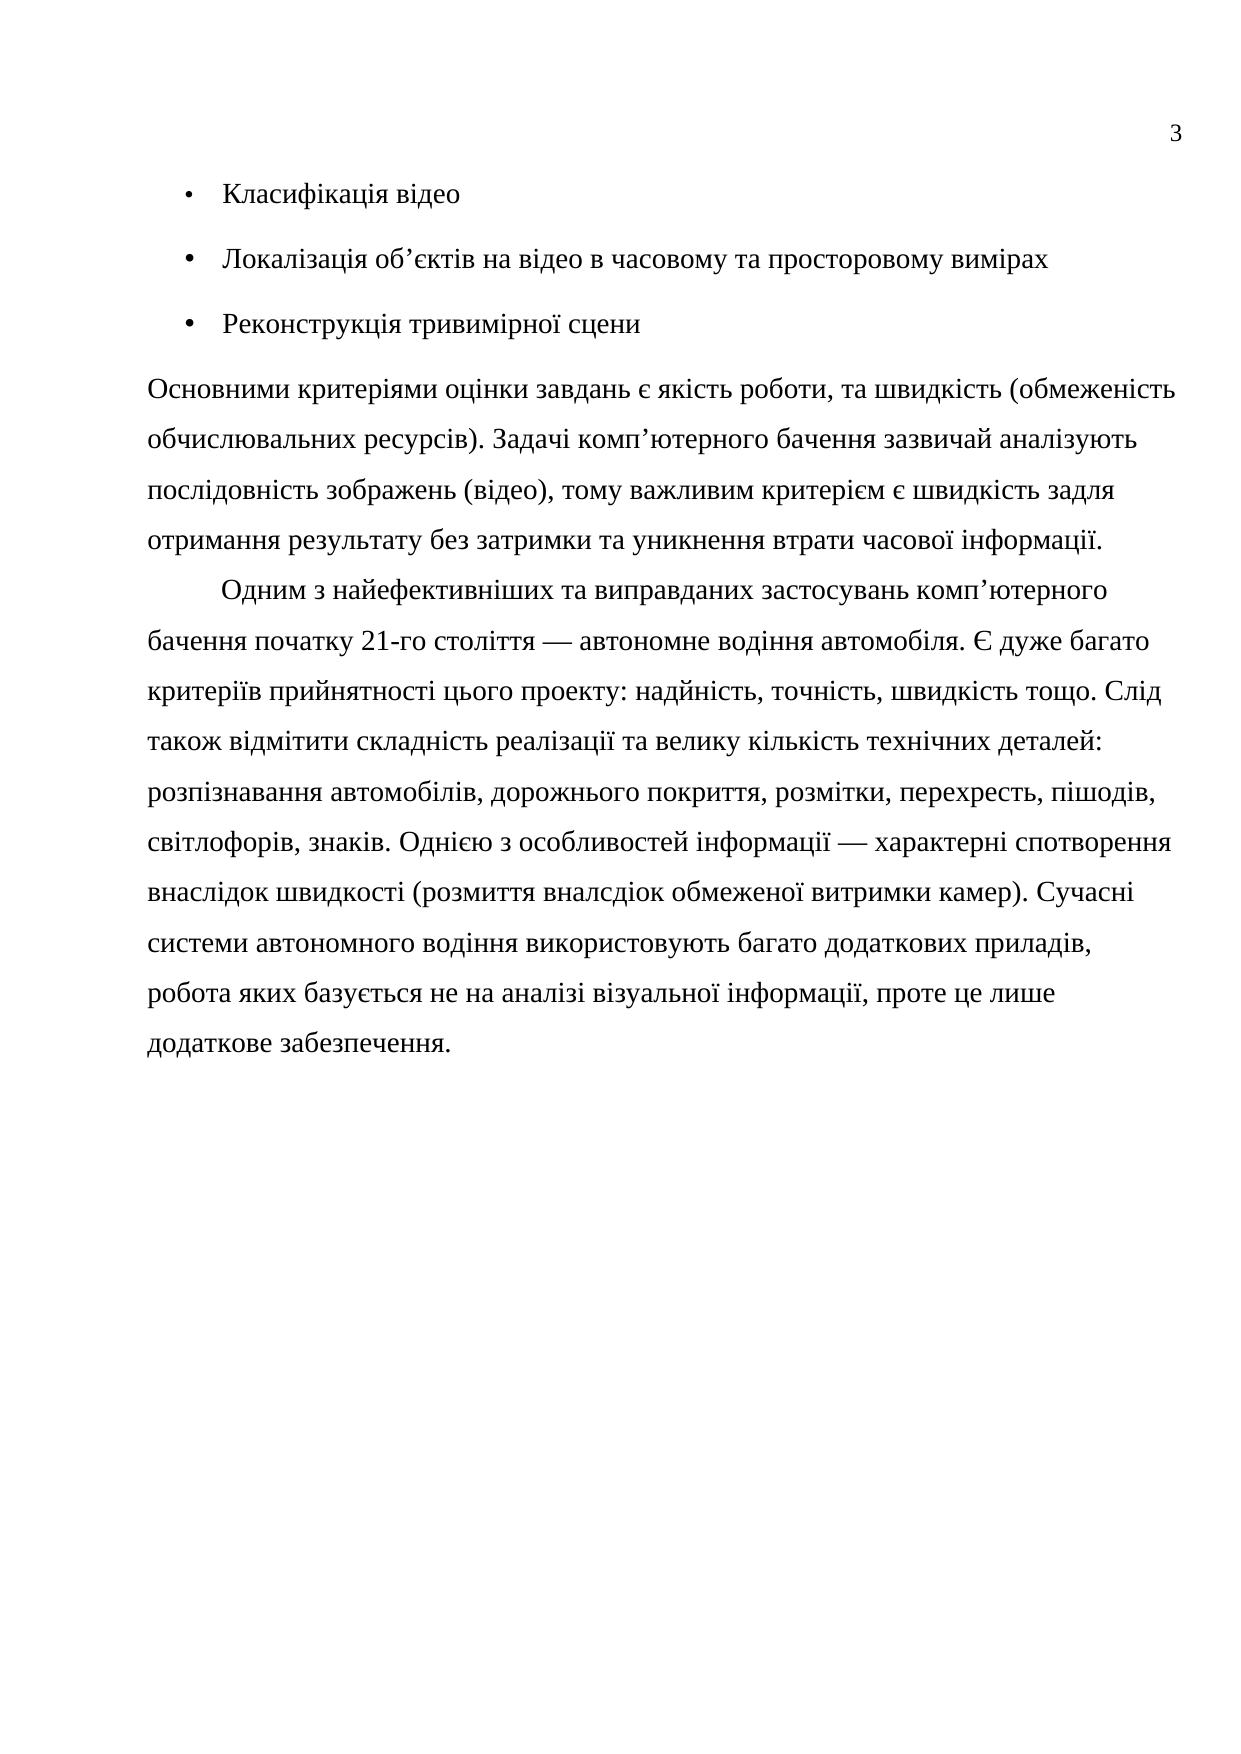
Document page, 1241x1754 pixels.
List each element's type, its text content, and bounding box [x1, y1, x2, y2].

list Класифікація відео [184, 176, 1182, 210]
text Одним з найефективніших та виправданих застосувань комп’ютерного бачення початку 21-го століття — автономне водіння автомобіля. Є дуже багато критеріїв прийнятності цього проекту: надйність, точність, швидкість тощо. Слід також відмітити складність реалізації та велику кількість технічних деталей: розпізнавання автомобілів, дорожнього покриття, розмітки, перехресть, пішодів, світлофорів, знаків. Однією з особливостей інформації — характерні спотворення внаслідок швидкості (розмиття вналсдіок обмеженої витримки камер). Сучасні системи автономного водіння використовують багато додаткових приладів, робота яких базується не на аналізі візуальної інформації, проте це лише додаткове забезпечення. [147, 572, 1182, 1059]
list Реконструкція тривимірної сцени [184, 306, 1182, 340]
text Основними критеріями оцінки завдань є якість роботи, та швидкість (обмеженість обчислювальних ресурсів). Задачі комп’ютерного бачення зазвичай аналізують послідовність зображень (відео), тому важливим критерієм є швидкість задля отримання результату без затримки та уникнення втрати часової інформації. [147, 371, 1182, 556]
list Локалізація об’єктів на відео в часовому та просторовому вимірах [184, 241, 1182, 275]
